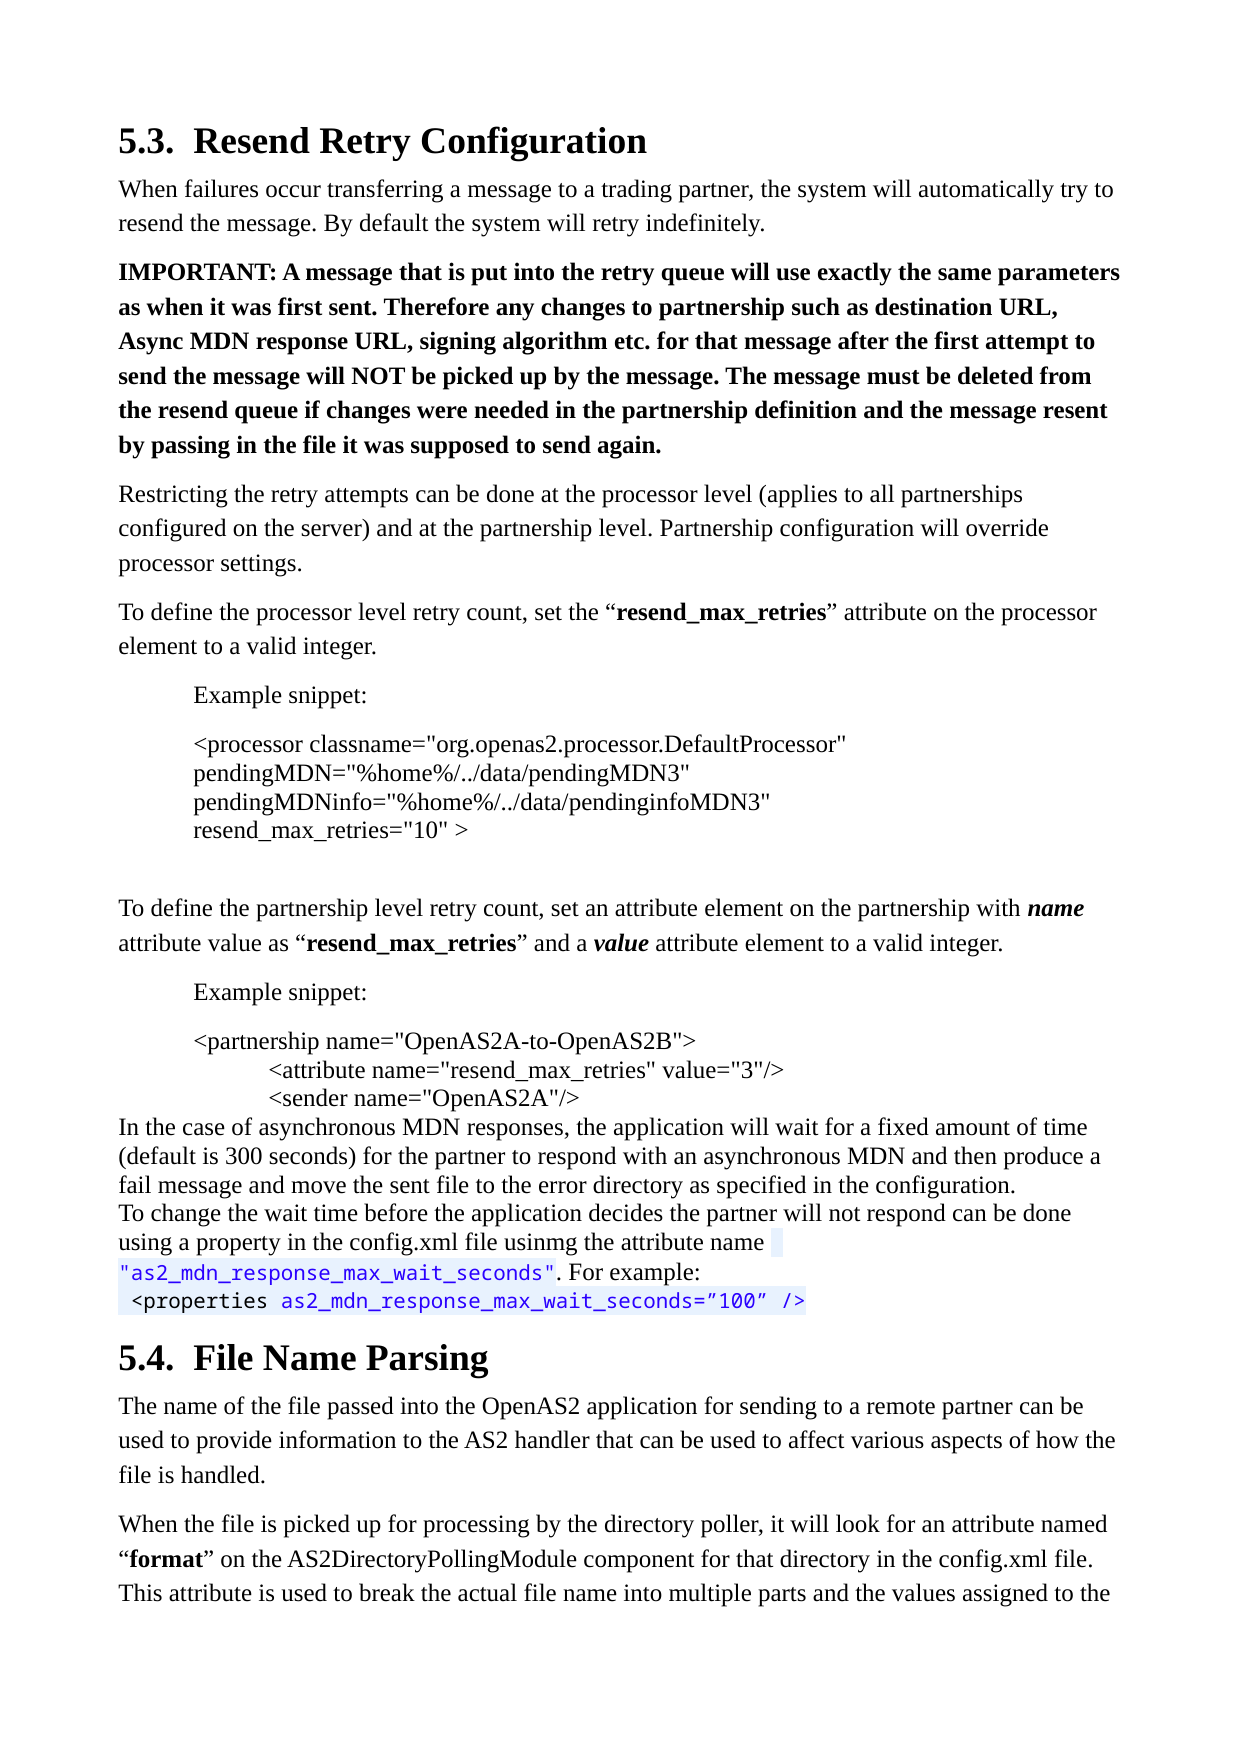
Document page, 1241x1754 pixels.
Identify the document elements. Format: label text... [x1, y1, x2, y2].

text When failures occur transferring a message to a trading partner, the system will automatically try to resend the message. By default the system will retry indefinitely. [118, 174, 1122, 237]
text To change the wait time before the application decides the partner will not respond can be done using a property in the config.xml file usinmg the attribute name "as2_mdn_response_max_wait_seconds". For example: [118, 1198, 1122, 1286]
text <partnership name="OpenAS2A-to-OpenAS2B"> [193, 1026, 1122, 1055]
text <properties as2_mdn_response_max_wait_seconds=”100” /> [118, 1286, 1122, 1315]
text <attribute name="resend_max_retries" value="3"/> [193, 1055, 1122, 1083]
text Example snippet: [193, 977, 1122, 1006]
text <sender name="OpenAS2A"/> [193, 1083, 1122, 1112]
subtitle Resend Retry Configuration [118, 118, 1122, 161]
text Example snippet: [193, 680, 1122, 709]
text <processor classname="org.openas2.processor.DefaultProcessor" [193, 729, 1122, 758]
text To define the partnership level retry count, set an attribute element on the partnership with name attribute value as “resend_max_retries” and a value attribute element to a valid integer. [118, 893, 1122, 957]
text Restricting the retry attempts can be done at the processor level (applies to all partnerships configured on the server) and at the partnership level. Partnership configuration will override processor settings. [118, 479, 1122, 576]
text When the file is picked up for processing by the directory poller, it will look for an attribute named “format” on the AS2DirectoryPollingModule component for that directory in the config.xml file. This attribute is used to break the actual file name into multiple parts and the values assigned to the [118, 1509, 1122, 1607]
text resend_max_retries="10" > [193, 816, 1122, 844]
text The name of the file passed into the OpenAS2 application for sending to a remote partner can be used to provide information to the AS2 handler that can be used to affect various aspects of how the file is handled. [118, 1391, 1122, 1489]
text In the case of asynchronous MDN responses, the application will wait for a fixed amount of time (default is 300 seconds) for the partner to respond with an asynchronous MDN and then produce a fail message and move the sent file to the error directory as specified in the configuration. [118, 1112, 1122, 1198]
text pendingMDNinfo="%home%/../data/pendinginfoMDN3" [193, 787, 1122, 816]
text To define the processor level retry count, set the “resend_max_retries” attribute on the processor element to a valid integer. [118, 597, 1122, 660]
subtitle File Name Parsing [118, 1336, 1122, 1379]
text pendingMDN="%home%/../data/pendingMDN3" [193, 758, 1122, 787]
text IMPORTANT: A message that is put into the retry queue will use exactly the same parameters as when it was first sent. Therefore any changes to partnership such as destination URL, Async MDN response URL, signing algorithm etc. for that message after the first attempt to send the message will NOT be picked up by the message. The message must be deleted from the resend queue if changes were needed in the partnership definition and the message resent by passing in the file it was supposed to send again. [118, 257, 1122, 458]
